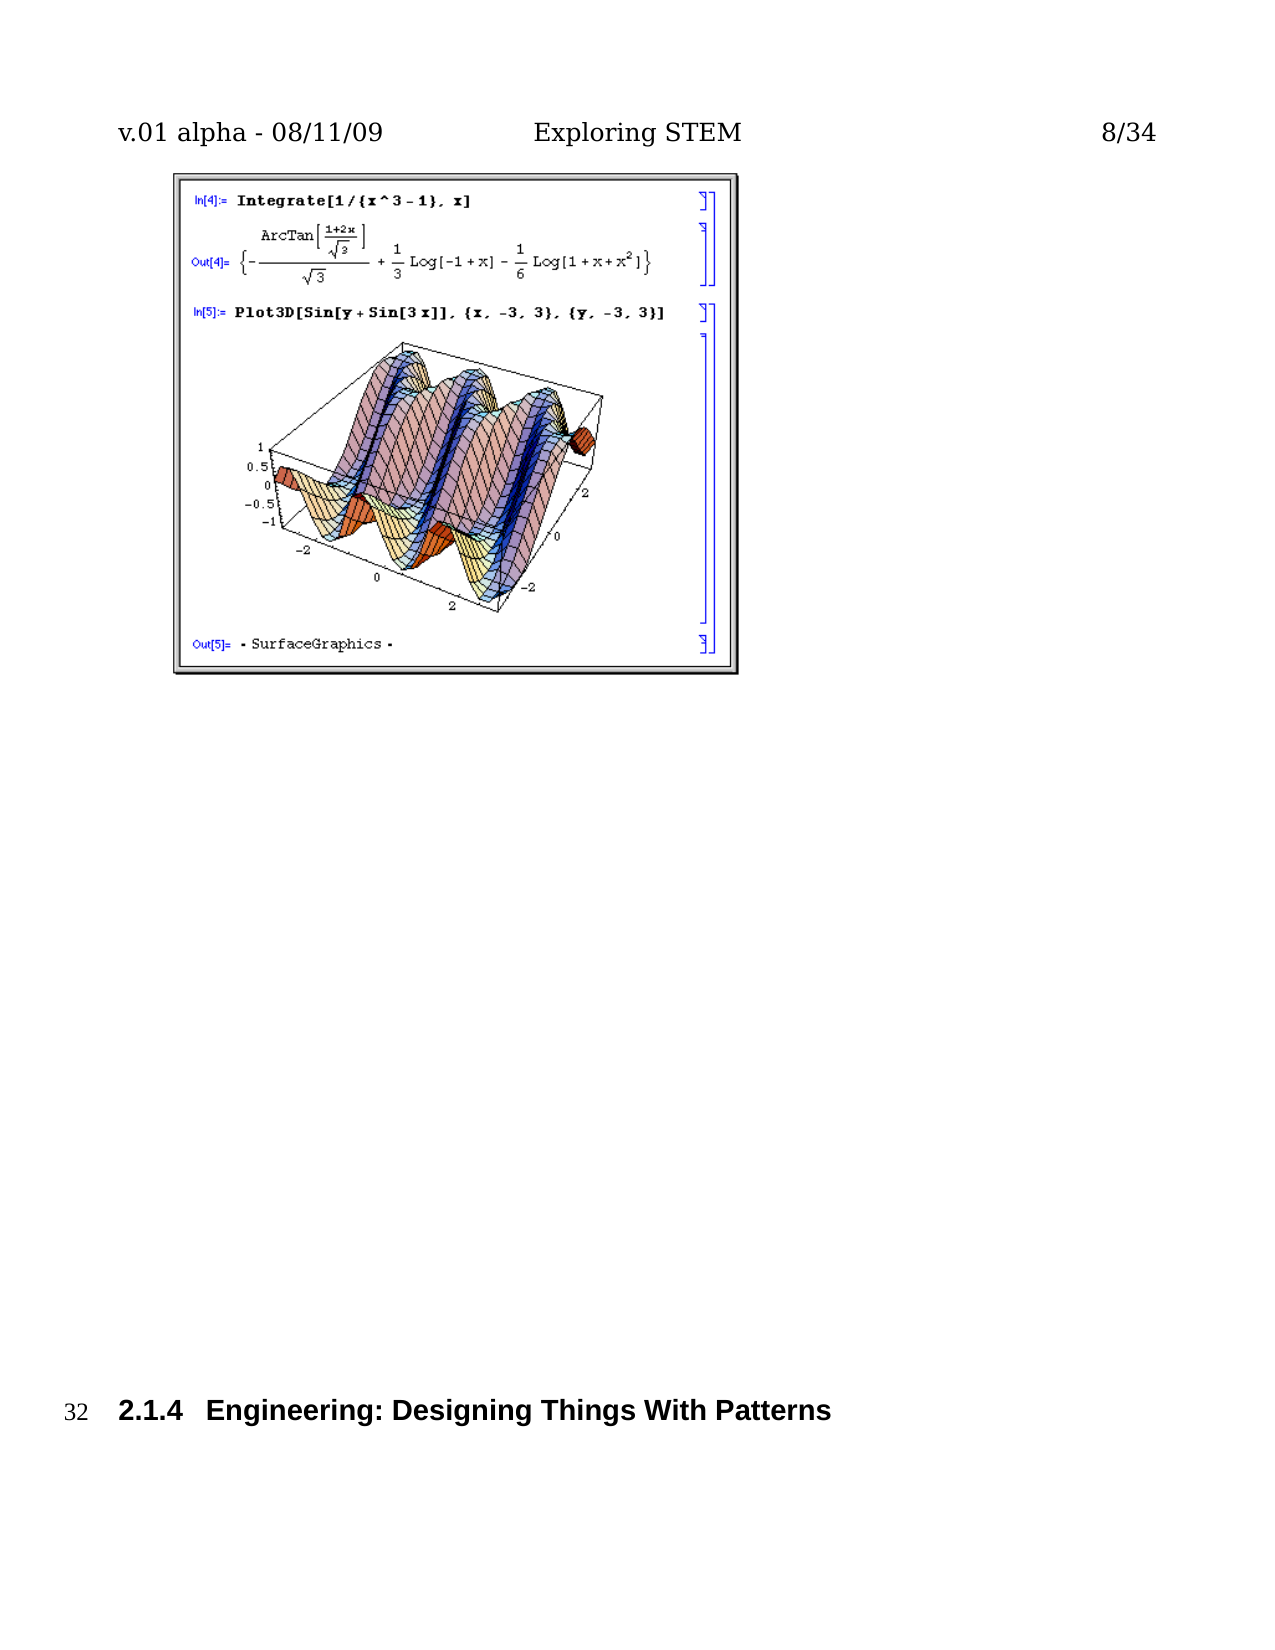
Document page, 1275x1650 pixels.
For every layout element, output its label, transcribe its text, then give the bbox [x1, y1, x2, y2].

subtitle Engineering: Designing Things With Patterns [118, 1393, 1157, 1427]
picture [172, 172, 740, 676]
